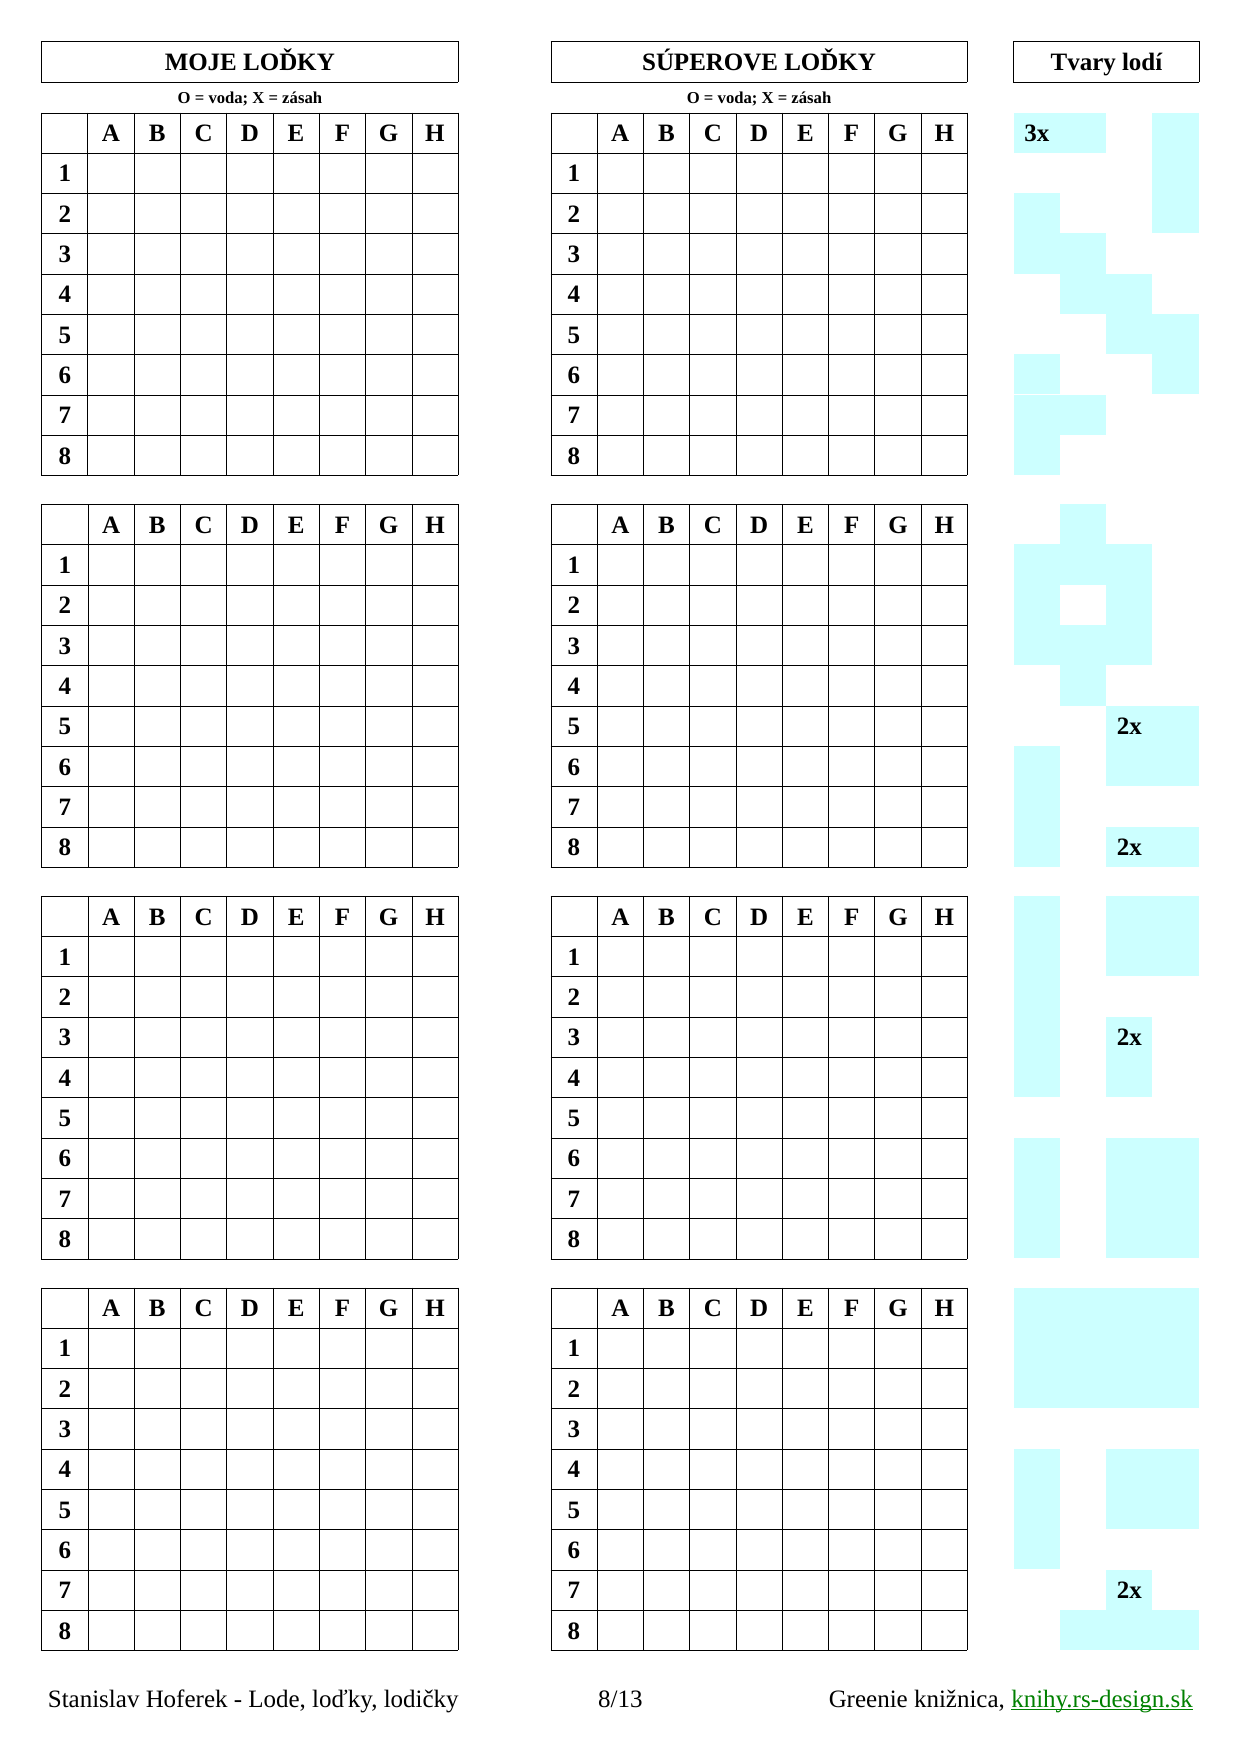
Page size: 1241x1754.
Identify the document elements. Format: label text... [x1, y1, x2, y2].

table_cell [1060, 976, 1106, 1017]
table_cell [644, 396, 689, 435]
table_cell [459, 665, 504, 706]
table_cell [181, 234, 226, 274]
table_cell [783, 1571, 828, 1610]
table_cell [181, 977, 226, 1017]
table_cell [181, 1139, 226, 1178]
table_cell [737, 315, 782, 354]
table_cell [1106, 1529, 1152, 1569]
table_cell [459, 1328, 504, 1368]
table_cell 1 [552, 937, 597, 976]
table_cell [922, 977, 967, 1017]
table_cell [598, 707, 643, 746]
table_cell [504, 1017, 551, 1057]
table_cell [181, 626, 226, 665]
table_cell [227, 1219, 273, 1258]
table_cell [366, 1611, 412, 1650]
table_cell 8 [552, 1219, 597, 1258]
table_cell [644, 1450, 689, 1489]
table_cell [783, 1018, 828, 1057]
table_cell [598, 937, 643, 976]
table_cell [227, 666, 273, 706]
table_cell [504, 1138, 551, 1178]
table_cell [227, 1611, 273, 1650]
table_header [459, 1288, 504, 1328]
table_cell [1106, 936, 1152, 976]
table_cell 8 [42, 828, 88, 867]
table_cell [922, 545, 967, 585]
table_cell [922, 1139, 967, 1178]
table_cell [1152, 233, 1199, 274]
table_cell [737, 626, 782, 665]
table_cell [1014, 314, 1060, 354]
table_cell [875, 1058, 921, 1097]
table_cell [552, 114, 597, 153]
table_cell [413, 937, 458, 976]
table_cell [413, 1219, 458, 1258]
table_cell 8 [42, 1611, 88, 1650]
table_cell [89, 1179, 134, 1218]
table_cell [968, 113, 1013, 153]
table_cell [413, 747, 458, 786]
table_cell [1060, 936, 1106, 976]
table_cell [181, 707, 226, 746]
table_cell [1152, 544, 1199, 585]
table_cell [1106, 233, 1152, 274]
table_cell [413, 1530, 458, 1569]
table_cell [274, 828, 319, 867]
table_cell [644, 1139, 689, 1178]
table_cell [922, 355, 967, 394]
table_cell [89, 1450, 134, 1489]
table_cell [366, 828, 412, 867]
table_cell [181, 1530, 226, 1569]
table_cell [737, 1018, 782, 1057]
table_cell [459, 1178, 504, 1218]
table_cell [783, 747, 828, 786]
table_cell [181, 1098, 226, 1138]
table_cell [968, 936, 1013, 976]
table_cell [504, 1570, 551, 1610]
table_cell [274, 396, 319, 435]
table_cell 2 [42, 1369, 88, 1408]
table_cell [413, 1409, 458, 1449]
table_cell [783, 787, 828, 827]
table_cell [875, 666, 921, 706]
table_header F [829, 897, 874, 936]
table_cell [413, 1490, 458, 1529]
table_cell O = voda; X = zásah [551, 83, 967, 112]
table_cell [829, 1058, 874, 1097]
table_cell [1014, 83, 1060, 112]
table_cell [1060, 1610, 1106, 1650]
table_cell [1060, 153, 1106, 193]
table_cell [1014, 625, 1060, 665]
table_cell [1106, 585, 1152, 625]
table_cell [1152, 1368, 1199, 1408]
table_cell [1152, 1328, 1199, 1368]
table_cell [737, 1530, 782, 1569]
table_cell [690, 1450, 736, 1489]
table_cell [181, 586, 226, 625]
table_cell [504, 435, 551, 475]
table_cell [274, 275, 319, 314]
table_cell [181, 1058, 226, 1097]
table_cell 4 [42, 275, 87, 314]
table_cell [504, 314, 551, 354]
table_cell [320, 626, 365, 665]
table_cell [1106, 976, 1152, 1017]
table_cell [644, 626, 689, 665]
table_cell [504, 1408, 551, 1449]
table_cell [875, 1369, 921, 1408]
table_cell [1060, 706, 1106, 746]
table_cell [829, 937, 874, 976]
table_cell [320, 234, 365, 274]
table_cell [598, 828, 643, 867]
table_cell [1060, 786, 1106, 827]
table_cell [135, 586, 180, 625]
table_cell 6 [552, 747, 597, 786]
table_cell [320, 154, 365, 193]
table_cell [737, 355, 782, 394]
table_cell [875, 315, 921, 354]
table_cell [598, 747, 643, 786]
table_cell [1060, 544, 1106, 585]
table_cell [320, 355, 365, 394]
table_cell [1060, 1570, 1106, 1610]
table_cell [1106, 746, 1152, 786]
table_cell [968, 1097, 1013, 1138]
table_header [968, 41, 1013, 82]
table_cell [737, 977, 782, 1017]
table_cell [181, 1219, 226, 1258]
table_cell [690, 1329, 736, 1368]
table_cell [598, 787, 643, 827]
table_cell 1 [42, 937, 88, 976]
table_cell [1060, 113, 1106, 153]
table_cell [135, 355, 180, 394]
table_cell [181, 194, 226, 233]
table_header D [227, 1289, 273, 1328]
table_cell [504, 665, 551, 706]
table_cell [690, 355, 736, 394]
table_cell [1060, 665, 1106, 706]
table_cell [829, 315, 874, 354]
table_cell [504, 153, 551, 193]
table_cell [783, 1369, 828, 1408]
table_cell [968, 1529, 1013, 1569]
table_cell [366, 1530, 412, 1569]
table_cell [89, 1369, 134, 1408]
table_cell [1060, 193, 1106, 233]
table_cell 6 [42, 747, 88, 786]
table_cell [737, 1490, 782, 1529]
table_cell [737, 1571, 782, 1610]
table_cell [922, 1369, 967, 1408]
table_cell [413, 154, 458, 193]
table_cell [181, 154, 226, 193]
table_cell [1014, 827, 1060, 867]
table_cell [227, 626, 273, 665]
table_cell [829, 1179, 874, 1218]
table_cell [89, 1098, 134, 1138]
table_header C [181, 1289, 226, 1328]
table_header [1060, 1288, 1106, 1328]
table_cell C [690, 114, 736, 153]
table_cell [181, 275, 226, 314]
table_cell 3 [552, 234, 597, 274]
table_cell [459, 706, 504, 746]
table_cell [366, 586, 412, 625]
table_cell [690, 1530, 736, 1569]
table_cell [690, 828, 736, 867]
table_cell [783, 355, 828, 394]
table_cell [320, 1139, 365, 1178]
table_header E [783, 505, 828, 544]
table_cell [968, 544, 1013, 585]
table_cell [644, 545, 689, 585]
table_header B [644, 897, 689, 936]
table_header B [644, 1289, 689, 1328]
table_cell [227, 937, 273, 976]
table_cell [829, 666, 874, 706]
table_cell [922, 1018, 967, 1057]
table_cell [135, 626, 180, 665]
table_cell 5 [552, 1098, 597, 1138]
table_cell 6 [42, 355, 87, 394]
table_cell [783, 315, 828, 354]
table_cell 8 [552, 1611, 597, 1650]
table_header E [274, 505, 319, 544]
table_cell [1106, 354, 1152, 394]
table_cell [1106, 1328, 1152, 1368]
table_cell A [88, 114, 134, 153]
table_cell [1106, 665, 1152, 706]
table_cell [829, 1409, 874, 1449]
table_cell [1060, 746, 1106, 786]
table_cell [1152, 274, 1199, 314]
table_cell [968, 665, 1013, 706]
table_cell [1106, 395, 1152, 435]
table_cell [968, 1570, 1013, 1610]
table_cell [1152, 585, 1199, 625]
table_cell [227, 787, 273, 827]
table_cell [504, 976, 551, 1017]
table_cell [227, 977, 273, 1017]
table_cell [274, 707, 319, 746]
table_header D [227, 505, 273, 544]
table_cell [88, 234, 134, 274]
table_cell 3 [552, 1018, 597, 1057]
table_cell [459, 395, 504, 435]
table_cell [135, 1490, 180, 1529]
table_cell [89, 1139, 134, 1178]
table_cell [459, 193, 504, 233]
table_cell [274, 1490, 319, 1529]
table_cell [968, 153, 1013, 193]
table_cell 7 [42, 396, 87, 435]
table_cell [459, 585, 504, 625]
table_header C [181, 505, 226, 544]
table_cell [1060, 1328, 1106, 1368]
table_cell [366, 355, 412, 394]
table_cell [88, 396, 134, 435]
table_cell [1106, 314, 1152, 354]
table_cell [504, 1218, 551, 1258]
table_cell [413, 787, 458, 827]
table_header [968, 1288, 1013, 1328]
table_cell [968, 395, 1013, 435]
table_cell [89, 828, 134, 867]
table_cell [1106, 83, 1152, 112]
table_cell [598, 194, 643, 233]
table_cell [504, 1489, 551, 1529]
table_cell [1106, 1449, 1152, 1489]
table_cell [829, 1329, 874, 1368]
table_header F [829, 505, 874, 544]
table_cell [274, 666, 319, 706]
table_header [1152, 504, 1199, 544]
table_header D [227, 897, 273, 936]
table_cell [89, 1018, 134, 1057]
table_cell [737, 937, 782, 976]
table_cell [690, 1179, 736, 1218]
table_cell [783, 1611, 828, 1650]
table_header [459, 896, 504, 936]
table_cell [1014, 746, 1060, 786]
table_cell [89, 747, 134, 786]
table_cell [875, 707, 921, 746]
table_header H [922, 1289, 967, 1328]
table_cell 4 [42, 1450, 88, 1489]
table_cell 8 [42, 436, 87, 475]
table_cell [829, 396, 874, 435]
table_cell [968, 1449, 1013, 1489]
table_cell [366, 396, 412, 435]
table_header D [737, 505, 782, 544]
table_header [42, 1289, 88, 1328]
table_cell [413, 1611, 458, 1650]
table_cell [1106, 1408, 1152, 1449]
table_cell O = voda; X = zásah [41, 83, 458, 112]
table_cell [274, 1611, 319, 1650]
table_cell [320, 396, 365, 435]
table_cell [783, 234, 828, 274]
table_cell 5 [42, 1490, 88, 1529]
table_cell [135, 1329, 180, 1368]
table_cell [135, 1611, 180, 1650]
table_cell [829, 1490, 874, 1529]
table_cell [459, 1218, 504, 1258]
table_cell [644, 1098, 689, 1138]
table_cell [875, 1329, 921, 1368]
table_cell [181, 1179, 226, 1218]
table_cell [320, 275, 365, 314]
table_cell [227, 1571, 273, 1610]
table_cell [922, 626, 967, 665]
table_cell [227, 1329, 273, 1368]
table_cell [968, 1489, 1013, 1529]
table_cell [967, 82, 1013, 112]
table_cell [181, 1611, 226, 1650]
table_cell [829, 1450, 874, 1489]
table_cell [783, 154, 828, 193]
table_header H [413, 505, 458, 544]
table_cell [459, 354, 504, 394]
table_cell [459, 1138, 504, 1178]
table_cell [181, 828, 226, 867]
table_header E [274, 1289, 319, 1328]
table_header G [366, 505, 412, 544]
table_cell [42, 114, 87, 153]
table_cell [598, 315, 643, 354]
table_cell [1060, 274, 1106, 314]
table_cell [135, 1018, 180, 1057]
table_cell [1014, 665, 1060, 706]
table_cell 1 [42, 545, 88, 585]
table_header B [135, 505, 180, 544]
table_cell [366, 1409, 412, 1449]
table_cell [413, 1058, 458, 1097]
table_cell [320, 1571, 365, 1610]
table_cell [274, 1179, 319, 1218]
table_cell [89, 1329, 134, 1368]
table_cell [227, 1369, 273, 1408]
table_cell 7 [42, 1179, 88, 1218]
table_cell [922, 1409, 967, 1449]
table_cell [968, 193, 1013, 233]
table_cell [875, 545, 921, 585]
table_header [459, 41, 504, 82]
table_cell [1014, 1017, 1060, 1057]
table_cell [1106, 1610, 1152, 1650]
table_cell [598, 545, 643, 585]
table_cell [783, 436, 828, 475]
table_cell [366, 1179, 412, 1218]
table_cell [737, 194, 782, 233]
table_cell [366, 977, 412, 1017]
table_cell [690, 787, 736, 827]
table_header [968, 504, 1013, 544]
table_cell [783, 1530, 828, 1569]
table_cell [1014, 585, 1060, 625]
table_cell [829, 707, 874, 746]
table_cell [968, 625, 1013, 665]
table_cell [1014, 1408, 1060, 1449]
table_cell [320, 747, 365, 786]
table_cell [922, 275, 967, 314]
table_header H [922, 505, 967, 544]
table_cell [598, 1611, 643, 1650]
table_cell [320, 977, 365, 1017]
table_cell [875, 436, 921, 475]
table_cell [274, 1018, 319, 1057]
table_cell [88, 436, 134, 475]
table_cell [413, 1450, 458, 1489]
table_cell [644, 707, 689, 746]
table_cell 2 [552, 1369, 597, 1408]
table_cell [88, 275, 134, 314]
table_cell [737, 275, 782, 314]
table_cell D [737, 114, 782, 153]
table_cell [1060, 83, 1106, 112]
table_cell [320, 707, 365, 746]
table_cell [504, 1529, 551, 1569]
table_cell [504, 113, 551, 153]
table_cell [829, 154, 874, 193]
table_cell 2 [42, 586, 88, 625]
table_cell [320, 1369, 365, 1408]
table_cell [922, 436, 967, 475]
table_cell 5 [42, 1098, 88, 1138]
table_cell [181, 1571, 226, 1610]
table_cell 4 [552, 1450, 597, 1489]
table_cell [1152, 1610, 1199, 1650]
table_cell [922, 1450, 967, 1489]
table_cell [922, 194, 967, 233]
table_cell [737, 1329, 782, 1368]
table_cell [1152, 1489, 1199, 1529]
table_cell 2 [42, 977, 88, 1017]
table_cell [737, 707, 782, 746]
table_cell [459, 314, 504, 354]
table_cell [968, 1138, 1013, 1178]
table_cell [320, 1058, 365, 1097]
table_cell [968, 976, 1013, 1017]
table_cell [1060, 1017, 1106, 1057]
table_cell [274, 747, 319, 786]
table_cell [690, 1098, 736, 1138]
table_cell [875, 275, 921, 314]
table_cell 3 [42, 626, 88, 665]
table_cell [644, 355, 689, 394]
table_cell [135, 1058, 180, 1097]
table_cell [413, 396, 458, 435]
table_cell [181, 545, 226, 585]
table_cell [89, 1611, 134, 1650]
table_cell [274, 1058, 319, 1097]
table_cell [783, 545, 828, 585]
table_cell [968, 706, 1013, 746]
table_cell [875, 1571, 921, 1610]
table_cell [829, 1571, 874, 1610]
table_cell [1152, 1097, 1199, 1138]
table_cell [829, 586, 874, 625]
table_cell [644, 1530, 689, 1569]
table_cell [1152, 314, 1199, 354]
table_cell [181, 747, 226, 786]
table_cell [227, 545, 273, 585]
table_cell [1152, 1449, 1199, 1489]
table_cell [644, 937, 689, 976]
table_cell [1152, 435, 1199, 475]
table_cell [366, 1490, 412, 1529]
table_cell [459, 1489, 504, 1529]
table_cell [1014, 706, 1060, 746]
table_cell [135, 194, 180, 233]
table_cell [413, 1098, 458, 1138]
table_cell [274, 1450, 319, 1489]
table_cell [459, 544, 504, 585]
table_cell [922, 1058, 967, 1097]
table_cell [783, 626, 828, 665]
table_cell [1106, 153, 1152, 193]
table_cell [320, 1329, 365, 1368]
table_cell 3x [1014, 113, 1060, 153]
table_cell [1106, 1489, 1152, 1529]
table_cell [274, 1329, 319, 1368]
table_cell [690, 1018, 736, 1057]
table_cell [598, 1450, 643, 1489]
table_cell [504, 544, 551, 585]
table_cell [274, 436, 319, 475]
table_cell [829, 747, 874, 786]
table_cell [690, 275, 736, 314]
table_header C [690, 1289, 736, 1328]
table_cell [227, 154, 273, 193]
table_cell [181, 1018, 226, 1057]
table_cell [366, 1018, 412, 1057]
table_cell 1 [552, 154, 597, 193]
table_cell [737, 1139, 782, 1178]
table_cell [274, 1571, 319, 1610]
table_cell [1060, 354, 1106, 394]
table_cell [1060, 314, 1106, 354]
table_cell [1106, 435, 1152, 475]
table_cell [737, 396, 782, 435]
table_cell 2x [1106, 1017, 1152, 1057]
table_cell H [413, 114, 458, 153]
table_cell [504, 585, 551, 625]
table_cell 7 [42, 787, 88, 827]
table_cell [644, 977, 689, 1017]
table_cell 5 [42, 707, 88, 746]
table_cell 7 [552, 396, 597, 435]
table_cell [413, 436, 458, 475]
table_cell [598, 1409, 643, 1449]
table_cell 4 [552, 666, 597, 706]
table_cell [135, 436, 180, 475]
table_cell [274, 937, 319, 976]
table_cell [413, 828, 458, 867]
table_cell 2 [42, 194, 87, 233]
table_cell [875, 355, 921, 394]
table_cell 1 [42, 1329, 88, 1368]
table_cell [135, 396, 180, 435]
table_cell 2x [1106, 827, 1152, 867]
table_cell [89, 1058, 134, 1097]
table_cell [644, 1571, 689, 1610]
table_cell [504, 1057, 551, 1097]
table_header C [690, 897, 736, 936]
table_cell [783, 1450, 828, 1489]
table_cell [1014, 1449, 1060, 1489]
table_cell [1060, 1178, 1106, 1218]
table_cell [1060, 625, 1106, 665]
table_cell [1106, 193, 1152, 233]
table_cell [737, 828, 782, 867]
table_cell [320, 436, 365, 475]
table_cell [690, 234, 736, 274]
table_header [42, 505, 88, 544]
table_cell [598, 1329, 643, 1368]
table_header A [598, 1289, 643, 1328]
table_cell 2 [552, 194, 597, 233]
table_cell [922, 1571, 967, 1610]
table_cell [598, 977, 643, 1017]
table_cell [504, 1328, 551, 1368]
table_cell [459, 625, 504, 665]
table_cell [598, 1530, 643, 1569]
table_cell [922, 586, 967, 625]
table_cell [968, 274, 1013, 314]
table_header H [413, 1289, 458, 1328]
table_cell [135, 1571, 180, 1610]
table_cell [875, 747, 921, 786]
table_cell [413, 355, 458, 394]
table_header G [875, 505, 921, 544]
table_cell [1152, 786, 1199, 827]
table_cell [922, 707, 967, 746]
table_cell [737, 1450, 782, 1489]
table_header [1014, 504, 1060, 544]
table_cell 2x [1106, 706, 1152, 746]
table_cell [783, 1179, 828, 1218]
table_cell E [783, 114, 828, 153]
table_cell [922, 1098, 967, 1138]
table_cell [598, 1058, 643, 1097]
table_cell [274, 1219, 319, 1258]
table_cell 6 [552, 355, 597, 394]
table_cell [366, 1139, 412, 1178]
table_cell [783, 1219, 828, 1258]
table_cell [227, 315, 273, 354]
table_cell 7 [42, 1571, 88, 1610]
table_cell [644, 234, 689, 274]
table_cell [690, 666, 736, 706]
table_cell 6 [42, 1139, 88, 1178]
table_cell [875, 1139, 921, 1178]
table_cell [413, 194, 458, 233]
table_cell [504, 1368, 551, 1408]
table_cell [1060, 1529, 1106, 1569]
table_cell [89, 1490, 134, 1529]
table_cell [922, 234, 967, 274]
table_header SÚPEROVE LOĎKY [552, 42, 967, 82]
table_cell [1014, 1489, 1060, 1529]
table_cell [504, 786, 551, 827]
table_cell [644, 1369, 689, 1408]
table_cell [690, 977, 736, 1017]
table_cell [875, 1018, 921, 1057]
table_cell [644, 747, 689, 786]
table_cell [227, 1139, 273, 1178]
table_cell [1060, 1368, 1106, 1408]
table_cell [922, 747, 967, 786]
table_cell [968, 1057, 1013, 1097]
table_cell [274, 787, 319, 827]
table_cell [227, 1058, 273, 1097]
table_cell 6 [552, 1139, 597, 1178]
table_cell [1152, 625, 1199, 665]
table_cell [644, 586, 689, 625]
table_cell [366, 1571, 412, 1610]
table_header G [366, 897, 412, 936]
table_cell [1152, 1138, 1199, 1178]
table_cell [320, 1018, 365, 1057]
table_cell [1014, 1610, 1060, 1650]
table_cell [875, 1098, 921, 1138]
table_header A [89, 505, 134, 544]
table_cell [1152, 827, 1199, 867]
table_cell [829, 234, 874, 274]
table_cell [1152, 1057, 1199, 1097]
table_cell 1 [42, 154, 87, 193]
table_cell [1014, 1057, 1060, 1097]
table_cell [690, 1058, 736, 1097]
table_cell [644, 1409, 689, 1449]
table_cell [274, 977, 319, 1017]
table_cell [922, 315, 967, 354]
table_cell [644, 154, 689, 193]
table_header [552, 1289, 597, 1328]
table_cell [737, 787, 782, 827]
table_header A [89, 897, 134, 936]
table_header F [320, 897, 365, 936]
table_cell [88, 154, 134, 193]
table_cell [320, 586, 365, 625]
table_cell [88, 315, 134, 354]
table_cell [829, 626, 874, 665]
table_cell [1152, 936, 1199, 976]
table_cell [227, 707, 273, 746]
table_cell [227, 194, 273, 233]
table_cell [1014, 1218, 1060, 1258]
table_cell [459, 233, 504, 274]
table_cell 2x [1106, 1570, 1152, 1610]
table_header [968, 896, 1013, 936]
table_cell [1106, 1138, 1152, 1178]
table_cell [459, 435, 504, 475]
table_cell 1 [552, 1329, 597, 1368]
table_header G [875, 897, 921, 936]
table_cell [922, 937, 967, 976]
table_cell [783, 1490, 828, 1529]
table_cell [968, 786, 1013, 827]
table_cell [783, 937, 828, 976]
table_cell [1152, 665, 1199, 706]
table_cell [922, 154, 967, 193]
table_cell [504, 827, 551, 867]
table_cell [366, 436, 412, 475]
table_cell [1014, 1368, 1060, 1408]
table_cell [875, 154, 921, 193]
table_cell [89, 787, 134, 827]
table_cell [829, 275, 874, 314]
table_cell [320, 787, 365, 827]
table_cell [413, 275, 458, 314]
table_cell [88, 355, 134, 394]
table_cell [737, 545, 782, 585]
table_header G [875, 1289, 921, 1328]
table_cell [783, 666, 828, 706]
table_cell [135, 545, 180, 585]
table_cell [459, 274, 504, 314]
table_header [1014, 896, 1060, 936]
table_cell [922, 666, 967, 706]
table_cell [89, 1571, 134, 1610]
table_cell [320, 937, 365, 976]
table_cell [598, 626, 643, 665]
table_cell [366, 626, 412, 665]
table_cell [1152, 354, 1199, 394]
table_cell [968, 314, 1013, 354]
table_cell [1014, 354, 1060, 394]
table_cell [875, 828, 921, 867]
table_cell [1152, 395, 1199, 435]
table_cell [366, 1098, 412, 1138]
table_header C [690, 505, 736, 544]
table_cell [227, 1179, 273, 1218]
table_header D [737, 897, 782, 936]
table_cell [320, 1530, 365, 1569]
table_header [504, 41, 551, 82]
table_cell [737, 747, 782, 786]
table_cell [1106, 1178, 1152, 1218]
table_cell 3 [552, 1409, 597, 1449]
table_cell [413, 1329, 458, 1368]
table_cell [690, 626, 736, 665]
table_cell [227, 355, 273, 394]
table_cell [274, 1409, 319, 1449]
table_cell [459, 827, 504, 867]
table_header E [783, 1289, 828, 1328]
table_cell [875, 787, 921, 827]
table_cell [690, 707, 736, 746]
table_cell [644, 787, 689, 827]
table_header B [135, 1289, 180, 1328]
table_cell [598, 1179, 643, 1218]
table_cell [89, 1530, 134, 1569]
table_cell [274, 545, 319, 585]
table_cell [1060, 1218, 1106, 1258]
table_cell [968, 1610, 1013, 1650]
table_cell 6 [42, 1530, 88, 1569]
table_header F [829, 1289, 874, 1328]
table_cell [783, 1329, 828, 1368]
table_cell 3 [42, 1018, 88, 1057]
table_cell [1014, 1138, 1060, 1178]
table_cell [320, 1490, 365, 1529]
table_cell [274, 626, 319, 665]
table_cell [783, 275, 828, 314]
table_cell [875, 1219, 921, 1258]
table_cell [366, 154, 412, 193]
table_cell [1060, 435, 1106, 475]
table_cell [320, 545, 365, 585]
table_cell [690, 1409, 736, 1449]
table_cell 8 [552, 436, 597, 475]
table_cell [1106, 113, 1152, 153]
table_cell [875, 234, 921, 274]
table_cell [783, 396, 828, 435]
table_cell [783, 586, 828, 625]
table_cell [135, 1369, 180, 1408]
table_cell [135, 666, 180, 706]
table_cell [413, 1179, 458, 1218]
table_cell [690, 396, 736, 435]
table_cell [968, 827, 1013, 867]
table_cell [737, 586, 782, 625]
table_cell [968, 435, 1013, 475]
table_cell [1106, 625, 1152, 665]
table_cell [88, 194, 134, 233]
table_cell G [875, 114, 921, 153]
table_cell 7 [552, 1571, 597, 1610]
table_cell [968, 1178, 1013, 1218]
table_cell 8 [552, 828, 597, 867]
table_cell [875, 1611, 921, 1650]
table_cell [875, 1450, 921, 1489]
table_cell [1152, 1017, 1199, 1057]
table_cell [181, 1409, 226, 1449]
table_cell [274, 586, 319, 625]
table_cell [968, 1368, 1013, 1408]
table_cell [690, 154, 736, 193]
table_cell [135, 787, 180, 827]
table_cell [504, 1449, 551, 1489]
table_cell [458, 82, 504, 112]
table_cell [690, 586, 736, 625]
table_cell [89, 707, 134, 746]
table_cell [366, 787, 412, 827]
table_cell [1106, 786, 1152, 827]
table_cell [829, 1018, 874, 1057]
table_cell [366, 1058, 412, 1097]
table_cell 4 [552, 275, 597, 314]
table_cell [1152, 1570, 1199, 1610]
table_cell [181, 787, 226, 827]
table_cell [459, 1529, 504, 1569]
table_cell [690, 1139, 736, 1178]
table_cell [135, 1219, 180, 1258]
table_cell B [644, 114, 689, 153]
table_header MOJE LOĎKY [42, 42, 458, 82]
table_cell [1014, 274, 1060, 314]
table_cell [320, 1611, 365, 1650]
table_cell 2 [552, 977, 597, 1017]
table_cell [1014, 233, 1060, 274]
table_cell [829, 1611, 874, 1650]
table_cell [737, 666, 782, 706]
table_cell [227, 1409, 273, 1449]
table_cell [459, 1368, 504, 1408]
table_cell [366, 234, 412, 274]
table_cell [598, 1219, 643, 1258]
table_cell [875, 1409, 921, 1449]
table_header [459, 504, 504, 544]
table_cell [227, 747, 273, 786]
table_cell [875, 937, 921, 976]
table_cell [227, 1098, 273, 1138]
table_cell [413, 666, 458, 706]
table_cell [598, 586, 643, 625]
table_header B [135, 897, 180, 936]
table_cell [875, 1530, 921, 1569]
table_cell [598, 154, 643, 193]
table_cell [227, 234, 273, 274]
table_cell [829, 355, 874, 394]
table_cell [644, 828, 689, 867]
table_cell [829, 787, 874, 827]
table_header C [181, 897, 226, 936]
table_cell [1152, 1178, 1199, 1218]
table_cell [274, 1369, 319, 1408]
table_cell 3 [552, 626, 597, 665]
table_cell [690, 315, 736, 354]
table_cell [1060, 1057, 1106, 1097]
table_cell [690, 1611, 736, 1650]
table_cell [875, 1490, 921, 1529]
table_cell [1014, 395, 1060, 435]
table_cell [504, 274, 551, 314]
table_cell [320, 315, 365, 354]
table_cell [1106, 274, 1152, 314]
table_cell [1106, 1097, 1152, 1138]
table_cell [504, 706, 551, 746]
table_cell [598, 396, 643, 435]
table_cell [459, 1057, 504, 1097]
table_cell [89, 977, 134, 1017]
table_cell [459, 1610, 504, 1650]
table_cell [1014, 435, 1060, 475]
table_cell [413, 1369, 458, 1408]
table_cell [1060, 1449, 1106, 1489]
table_cell [922, 1179, 967, 1218]
table_cell [227, 1530, 273, 1569]
table_cell [504, 193, 551, 233]
table_cell [320, 828, 365, 867]
table_cell [227, 396, 273, 435]
table_cell [737, 1369, 782, 1408]
table_cell G [366, 114, 412, 153]
table_cell [504, 1097, 551, 1138]
table_cell [598, 1018, 643, 1057]
table_cell [89, 586, 134, 625]
table_cell [227, 436, 273, 475]
table_cell [413, 586, 458, 625]
table_cell [1060, 395, 1106, 435]
table_cell [320, 1098, 365, 1138]
table_cell [181, 396, 226, 435]
table_cell [274, 315, 319, 354]
table_cell [227, 828, 273, 867]
table_cell [135, 1409, 180, 1449]
table_header F [320, 1289, 365, 1328]
table_cell [598, 1098, 643, 1138]
table_cell [968, 746, 1013, 786]
table_cell [366, 747, 412, 786]
table_header [552, 897, 597, 936]
table_cell [922, 1219, 967, 1258]
table_cell [968, 585, 1013, 625]
table_cell [181, 315, 226, 354]
table_cell [1060, 1408, 1106, 1449]
table_cell [181, 436, 226, 475]
table_cell [598, 1139, 643, 1178]
table_cell [1014, 193, 1060, 233]
table_cell 1 [552, 545, 597, 585]
table_cell [598, 1490, 643, 1529]
table_cell [737, 154, 782, 193]
table_cell [737, 1098, 782, 1138]
table_header E [274, 897, 319, 936]
table_cell [274, 1098, 319, 1138]
table_cell [737, 1409, 782, 1449]
table_header [1060, 896, 1106, 936]
table_cell [922, 787, 967, 827]
table_cell [459, 786, 504, 827]
table_cell [504, 354, 551, 394]
table_cell [783, 1058, 828, 1097]
table_cell 6 [552, 1530, 597, 1569]
table_cell [135, 234, 180, 274]
table_cell A [598, 114, 643, 153]
table_cell [181, 1329, 226, 1368]
table_header D [737, 1289, 782, 1328]
table_header [1106, 504, 1152, 544]
table_cell [968, 354, 1013, 394]
table_cell [1106, 1218, 1152, 1258]
table_cell [135, 1139, 180, 1178]
table_cell [504, 82, 551, 112]
table_cell [413, 707, 458, 746]
table_header [42, 897, 88, 936]
table_cell [366, 1329, 412, 1368]
table_cell [135, 154, 180, 193]
table_cell [829, 1530, 874, 1569]
table_cell [89, 666, 134, 706]
table_cell [829, 1098, 874, 1138]
table_cell [1060, 827, 1106, 867]
table_cell [413, 1018, 458, 1057]
table_cell [968, 1328, 1013, 1368]
table_cell [644, 194, 689, 233]
table_cell [1014, 1328, 1060, 1368]
table_cell [922, 1490, 967, 1529]
table_cell 3 [42, 234, 87, 274]
table_cell [459, 1017, 504, 1057]
table_cell [968, 1218, 1013, 1258]
table_cell [274, 1139, 319, 1178]
table_cell [1014, 936, 1060, 976]
table_cell [320, 194, 365, 233]
table_header H [413, 897, 458, 936]
table_cell [598, 436, 643, 475]
table_cell 7 [552, 787, 597, 827]
table_cell [366, 545, 412, 585]
table_cell [1152, 153, 1199, 193]
table_cell [274, 194, 319, 233]
table_header [1152, 896, 1199, 936]
table_cell [922, 396, 967, 435]
table_cell [135, 1098, 180, 1138]
table_cell [1060, 1097, 1106, 1138]
table_cell [274, 355, 319, 394]
table_cell [135, 275, 180, 314]
table_cell [1152, 1529, 1199, 1569]
table_header [1014, 1288, 1060, 1328]
table_cell [459, 976, 504, 1017]
table_cell [227, 1490, 273, 1529]
table_cell [1014, 976, 1060, 1017]
table_cell [968, 1017, 1013, 1057]
table_header [1106, 896, 1152, 936]
table_cell [413, 1139, 458, 1178]
table_cell [783, 1098, 828, 1138]
table_cell [181, 666, 226, 706]
table_cell D [227, 114, 273, 153]
table_cell [1060, 1138, 1106, 1178]
table_cell [320, 1219, 365, 1258]
table_header [1152, 1288, 1199, 1328]
table_cell [1152, 706, 1199, 746]
table_cell 5 [552, 1490, 597, 1529]
table_cell [783, 977, 828, 1017]
table_header A [598, 505, 643, 544]
table_cell [366, 1219, 412, 1258]
table_cell [644, 1329, 689, 1368]
table_cell [690, 1571, 736, 1610]
table_cell [1106, 544, 1152, 585]
table_header [504, 896, 551, 936]
table_cell [922, 828, 967, 867]
table_cell [366, 1369, 412, 1408]
table_cell [783, 828, 828, 867]
table_cell E [274, 114, 319, 153]
table_cell [829, 1369, 874, 1408]
table_cell 4 [42, 666, 88, 706]
table_cell [181, 1450, 226, 1489]
table_cell [135, 977, 180, 1017]
table_cell [366, 275, 412, 314]
table_cell [320, 666, 365, 706]
table_cell 8 [42, 1219, 88, 1258]
table_cell [783, 194, 828, 233]
table_cell [875, 396, 921, 435]
table_cell [89, 937, 134, 976]
table_cell [459, 936, 504, 976]
table_cell [922, 1329, 967, 1368]
table_cell [1152, 193, 1199, 233]
table_cell [598, 666, 643, 706]
table_cell [459, 113, 504, 153]
table_cell [1106, 1368, 1152, 1408]
table_header [552, 505, 597, 544]
table_cell [644, 1058, 689, 1097]
table_cell H [922, 114, 967, 153]
table_cell [504, 233, 551, 274]
table_cell [135, 1450, 180, 1489]
table_cell 3 [42, 1409, 88, 1449]
table_cell [1152, 746, 1199, 786]
table_cell [504, 625, 551, 665]
table_cell [227, 275, 273, 314]
table_cell [690, 1490, 736, 1529]
table_cell [875, 626, 921, 665]
table_cell [829, 828, 874, 867]
table_cell [1014, 1570, 1060, 1610]
table_cell [1014, 786, 1060, 827]
table_cell [227, 1450, 273, 1489]
table_cell [413, 626, 458, 665]
table_header F [320, 505, 365, 544]
table_header [1060, 504, 1106, 544]
table_header [1106, 1288, 1152, 1328]
table_cell [413, 1571, 458, 1610]
table_cell [1152, 976, 1199, 1017]
table_cell [644, 1018, 689, 1057]
table_cell [783, 707, 828, 746]
table_cell [1014, 544, 1060, 585]
table_cell [737, 1611, 782, 1650]
table_cell [644, 1490, 689, 1529]
table_cell [922, 1611, 967, 1650]
table_cell [274, 234, 319, 274]
table_cell [1060, 233, 1106, 274]
table_cell [598, 234, 643, 274]
table_cell [459, 746, 504, 786]
table_cell [644, 1179, 689, 1218]
table_cell [459, 1097, 504, 1138]
table_cell [737, 234, 782, 274]
table_cell [829, 194, 874, 233]
table_cell [504, 936, 551, 976]
table_cell [135, 937, 180, 976]
table_cell [644, 1611, 689, 1650]
table_cell [181, 1369, 226, 1408]
table_cell [459, 1570, 504, 1610]
table_cell [320, 1179, 365, 1218]
table_cell [227, 1018, 273, 1057]
table_cell [968, 1408, 1013, 1449]
table_header [504, 1288, 551, 1328]
table_cell B [135, 114, 180, 153]
table_cell [89, 545, 134, 585]
table_cell [135, 1530, 180, 1569]
table_cell [1106, 1057, 1152, 1097]
table_cell [1014, 1529, 1060, 1569]
table_cell [89, 626, 134, 665]
table_cell [413, 545, 458, 585]
table_cell [504, 1178, 551, 1218]
table_cell [135, 747, 180, 786]
table_cell [227, 586, 273, 625]
table_cell [829, 436, 874, 475]
table_cell [1152, 83, 1199, 112]
table_cell [1014, 153, 1060, 193]
table_cell [829, 1219, 874, 1258]
table_cell [644, 666, 689, 706]
table_cell [690, 1369, 736, 1408]
table_cell [644, 1219, 689, 1258]
table_cell 2 [552, 586, 597, 625]
table_cell [1060, 585, 1106, 625]
table_cell 5 [552, 315, 597, 354]
table_header B [644, 505, 689, 544]
table_cell [968, 233, 1013, 274]
table_cell [135, 1179, 180, 1218]
table_cell [181, 937, 226, 976]
table_cell C [181, 114, 226, 153]
table_cell [1014, 1178, 1060, 1218]
table_cell [413, 234, 458, 274]
table_cell [366, 666, 412, 706]
table_cell [459, 1449, 504, 1489]
table_header E [783, 897, 828, 936]
table_cell [875, 1179, 921, 1218]
table_cell [135, 828, 180, 867]
table_cell [690, 545, 736, 585]
table_cell 4 [42, 1058, 88, 1097]
table_cell [737, 436, 782, 475]
table_cell [644, 436, 689, 475]
table_cell [459, 153, 504, 193]
table_cell [690, 1219, 736, 1258]
table_cell [598, 1571, 643, 1610]
table_cell F [829, 114, 874, 153]
table_cell [274, 1530, 319, 1569]
table_cell [274, 154, 319, 193]
table_cell [829, 977, 874, 1017]
table_cell [783, 1139, 828, 1178]
table_cell [875, 977, 921, 1017]
table_cell [875, 586, 921, 625]
table_cell [366, 194, 412, 233]
table_cell [366, 315, 412, 354]
table_cell [598, 1369, 643, 1408]
table_cell [135, 315, 180, 354]
table_cell [1152, 1218, 1199, 1258]
table_cell [690, 194, 736, 233]
table_cell [181, 355, 226, 394]
table_cell [598, 275, 643, 314]
table_cell [829, 545, 874, 585]
table_cell [644, 275, 689, 314]
table_header Tvary lodí [1014, 42, 1199, 82]
table_cell F [320, 114, 365, 153]
table_cell [598, 355, 643, 394]
table_header H [922, 897, 967, 936]
table_cell [459, 1408, 504, 1449]
table_cell [737, 1179, 782, 1218]
table_cell [504, 746, 551, 786]
table_cell [89, 1409, 134, 1449]
table_cell [1014, 1097, 1060, 1138]
table_cell [737, 1219, 782, 1258]
table_cell [504, 395, 551, 435]
table_cell [413, 315, 458, 354]
table_cell 4 [552, 1058, 597, 1097]
table_cell [922, 1530, 967, 1569]
table_cell [829, 1139, 874, 1178]
table_cell 5 [552, 707, 597, 746]
table_cell [1060, 1489, 1106, 1529]
table_cell [875, 194, 921, 233]
table_header A [89, 1289, 134, 1328]
table_cell [181, 1490, 226, 1529]
table_cell [504, 1610, 551, 1650]
table_header A [598, 897, 643, 936]
table_cell [89, 1219, 134, 1258]
table_cell [690, 937, 736, 976]
table_cell [366, 937, 412, 976]
table_cell [783, 1409, 828, 1449]
table_cell [737, 1058, 782, 1097]
table_header [504, 504, 551, 544]
table_cell [690, 436, 736, 475]
table_cell [320, 1450, 365, 1489]
table_cell [1152, 1408, 1199, 1449]
table_cell [690, 747, 736, 786]
table_cell [135, 707, 180, 746]
table_cell 7 [552, 1179, 597, 1218]
table_cell [320, 1409, 365, 1449]
table_header G [366, 1289, 412, 1328]
table_cell 5 [42, 315, 87, 354]
table_cell [413, 977, 458, 1017]
table_cell [366, 707, 412, 746]
table_cell [1152, 113, 1199, 153]
table_cell [644, 315, 689, 354]
table_cell [366, 1450, 412, 1489]
